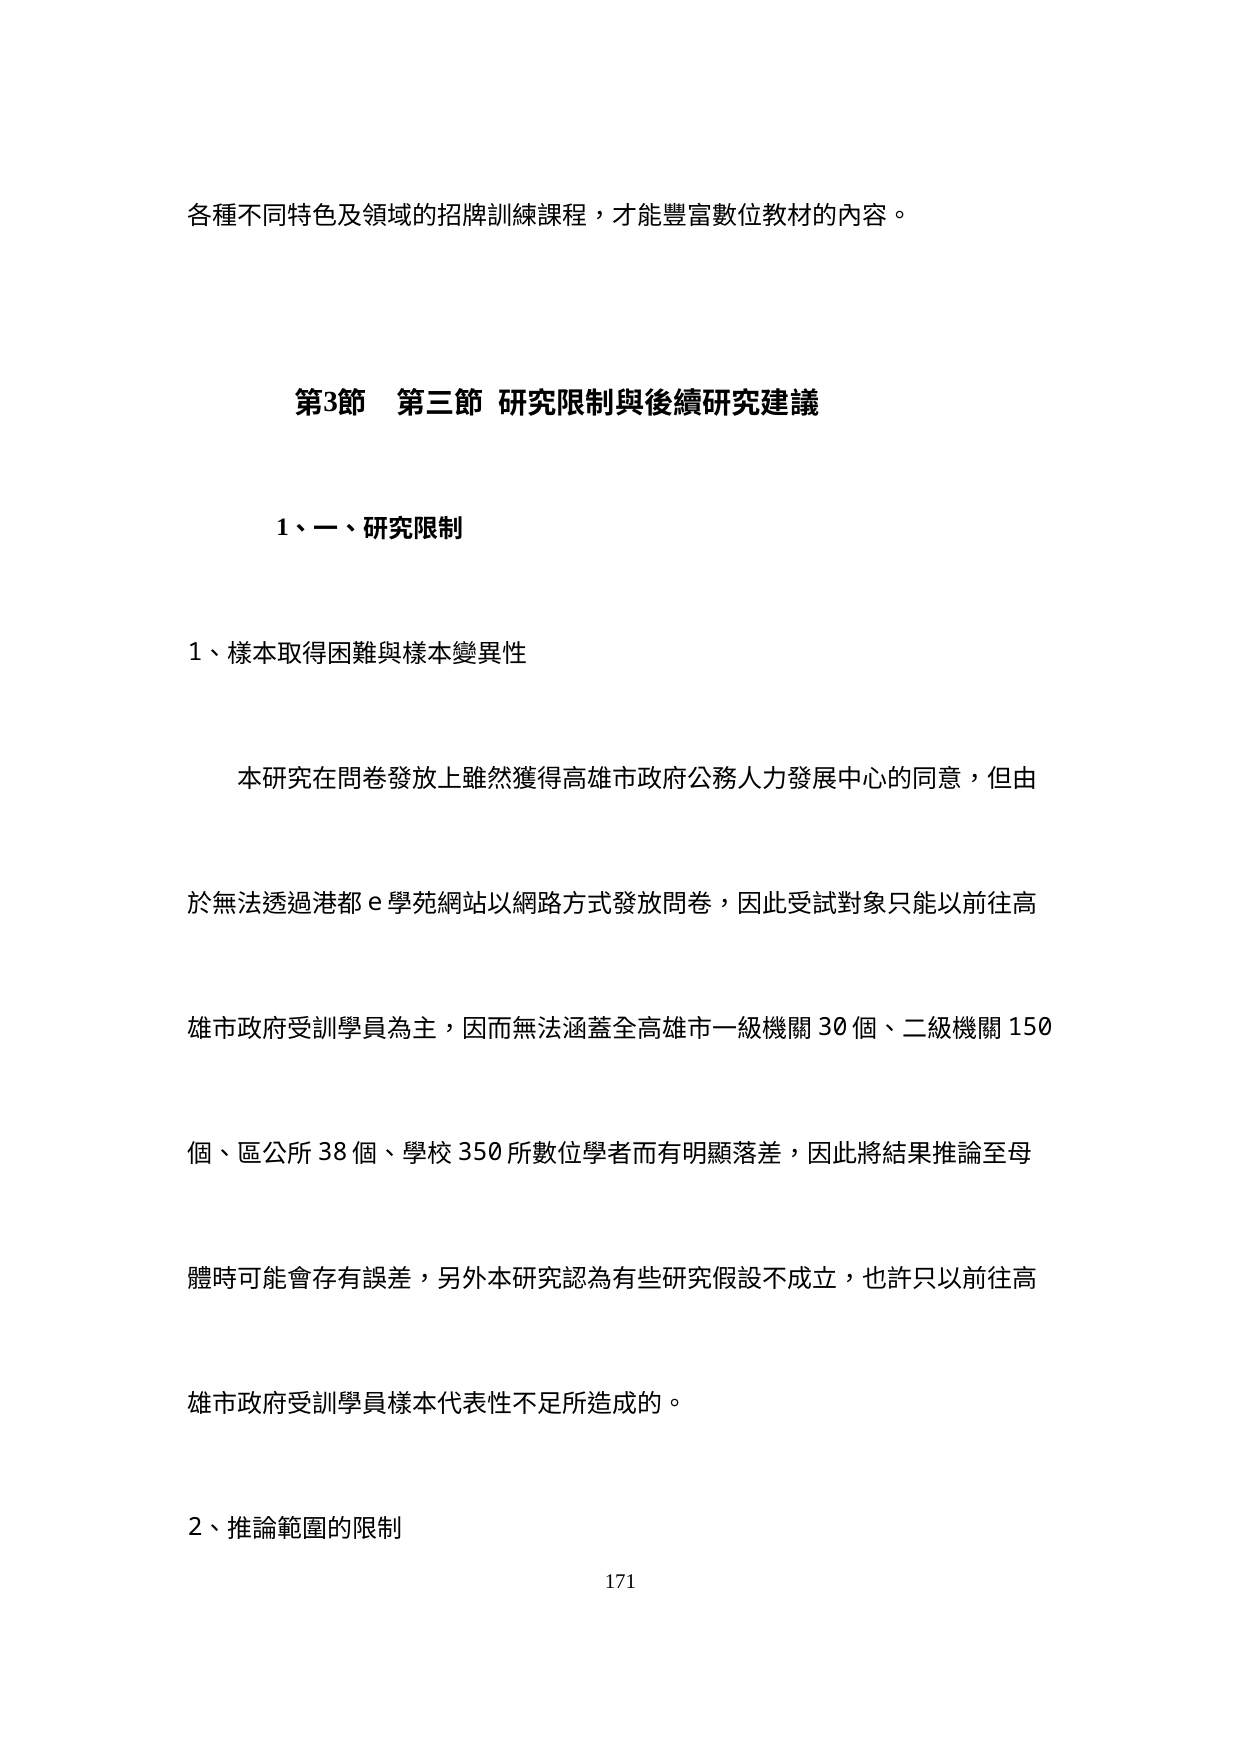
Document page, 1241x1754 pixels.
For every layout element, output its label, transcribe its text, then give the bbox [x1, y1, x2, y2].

text 各種不同特色及領域的招牌訓練課程，才能豐富數位教材的內容。 [187, 172, 1053, 234]
subtitle 第三節 研究限制與後續研究建議 [294, 359, 1053, 422]
text 2、推論範圍的限制 [187, 1484, 1053, 1547]
text 1、樣本取得困難與樣本變異性 [187, 609, 1053, 672]
subtitle 一、研究限制 [276, 484, 1053, 547]
text 本研究在問卷發放上雖然獲得高雄市政府公務人力發展中心的同意，但由於無法透過港都e學苑網站以網路方式發放問卷，因此受試對象只能以前往高雄市政府受訓學員為主，因而無法涵蓋全高雄市一級機關30個、二級機關150個、區公所38個、學校350所數位學者而有明顯落差，因此將結果推論至母體時可能會存有誤差，另外本研究認為有些研究假設不成立，也許只以前往高雄市政府受訓學員樣本代表性不足所造成的。 [187, 734, 1053, 1422]
